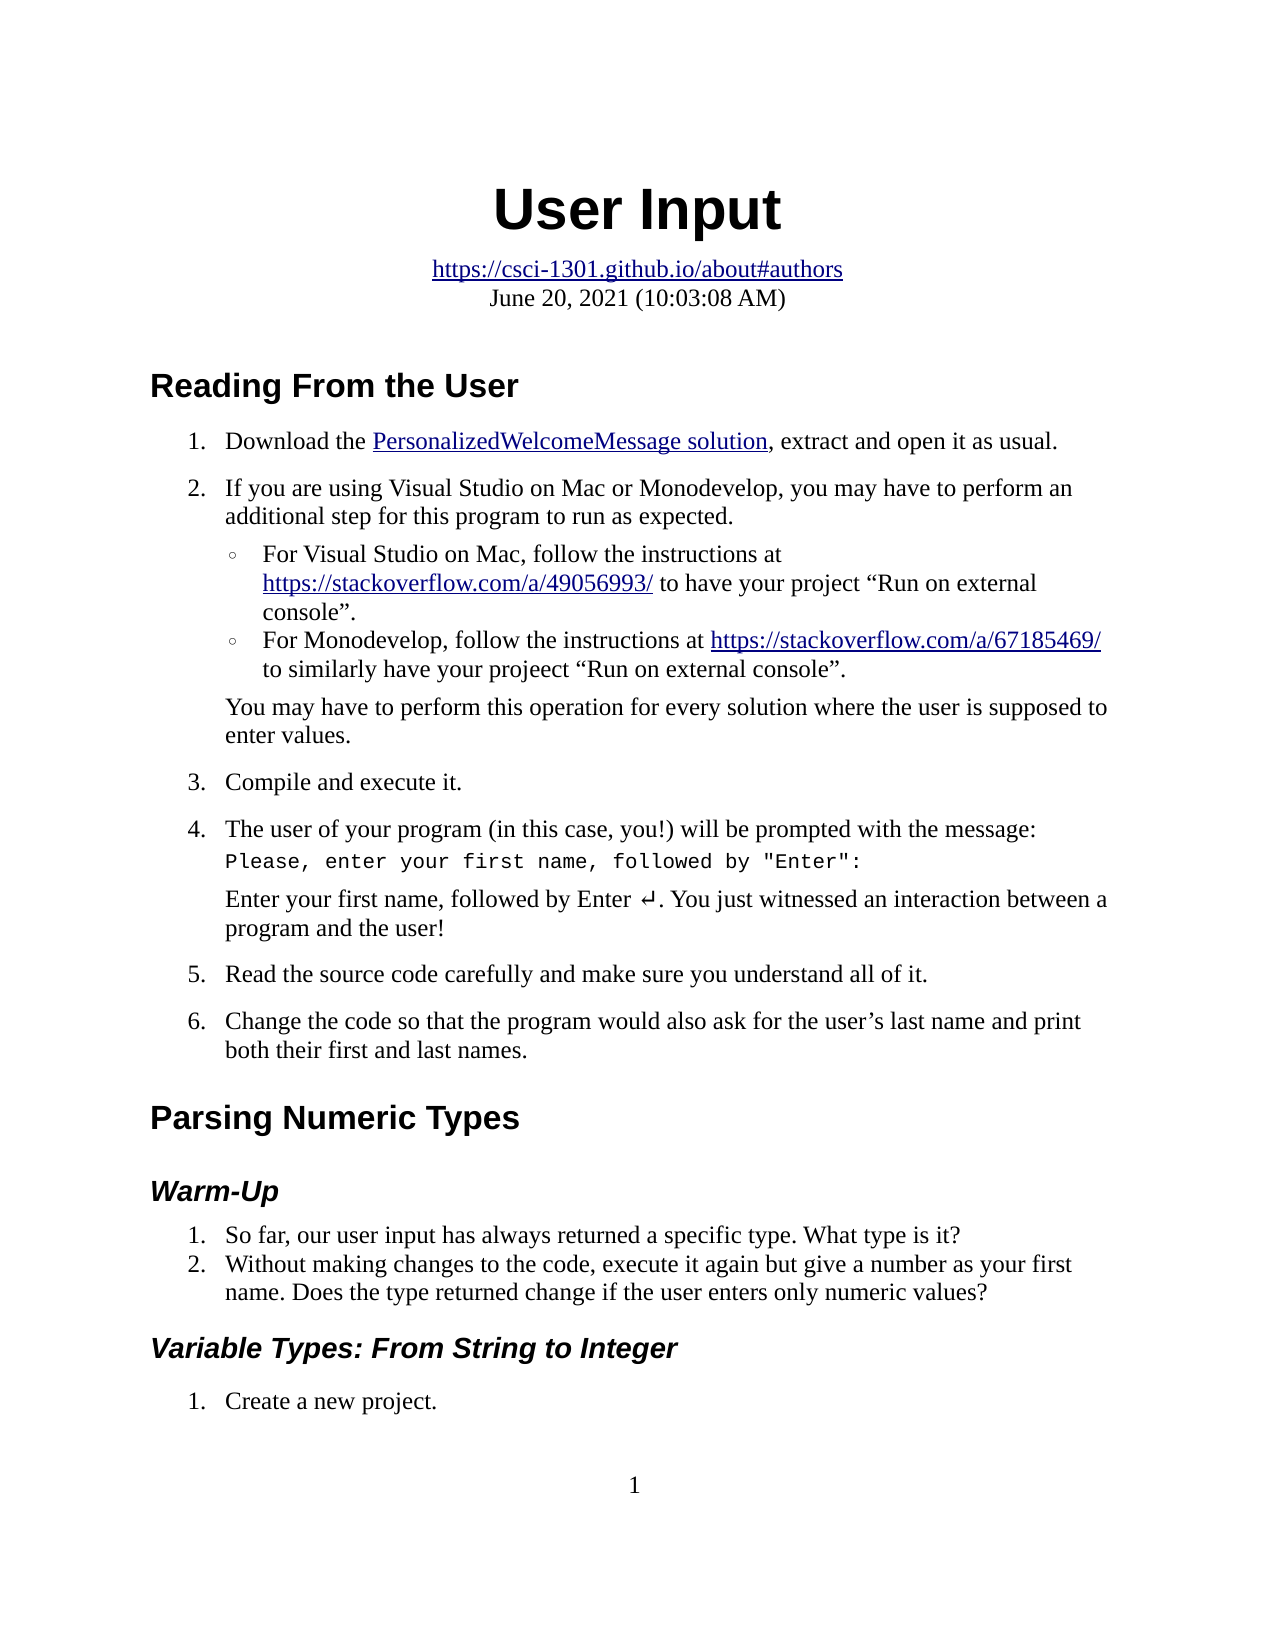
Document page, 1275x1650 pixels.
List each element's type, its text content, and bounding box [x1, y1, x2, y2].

list Compile and execute it. [187, 767, 1125, 796]
list Change the code so that the program would also ask for the user’s last name and print both their first and last names. [187, 1006, 1125, 1064]
list Please, enter your first name, followed by "Enter": [187, 852, 1125, 875]
list If you are using Visual Studio on Mac or Monodevelop, you may have to perform an additional step for this program to run as expected. [187, 473, 1125, 530]
subtitle Parsing Numeric Types [150, 1098, 1125, 1136]
text https://csci-1301.github.io/about#authors [150, 254, 1125, 283]
list So far, our user input has always returned a specific type. What type is it? [187, 1220, 1125, 1249]
list Read the source code carefully and make sure you understand all of it. [187, 959, 1125, 988]
title User Input [150, 175, 1125, 242]
subtitle Reading From the User [150, 366, 1125, 404]
list The user of your program (in this case, you!) will be prompted with the message: [187, 814, 1125, 843]
subtitle Warm-Up [150, 1174, 1125, 1207]
list You may have to perform this operation for every solution where the user is supposed to enter values. [187, 692, 1125, 749]
list Enter your first name, followed by Enter ↵. You just witnessed an interaction between a program and the user! [187, 884, 1125, 942]
list For Visual Studio on Mac, follow the instructions at https://stackoverflow.com/a/49056993/ to have your project “Run on external console”. [225, 539, 1125, 625]
text June 20, 2021 (10:03:08 AM) [150, 283, 1125, 312]
list For Monodevelop, follow the instructions at https://stackoverflow.com/a/67185469/ to similarly have your projeect “Run on external console”. [225, 625, 1125, 683]
list Download the PersonalizedWelcomeMessage solution, extract and open it as usual. [187, 426, 1125, 455]
subtitle Variable Types: From String to Integer [150, 1331, 1125, 1365]
list Without making changes to the code, execute it again but give a number as your first name. Does the type returned change if the user enters only numeric values? [187, 1249, 1125, 1306]
list Create a new project. [187, 1386, 1125, 1415]
